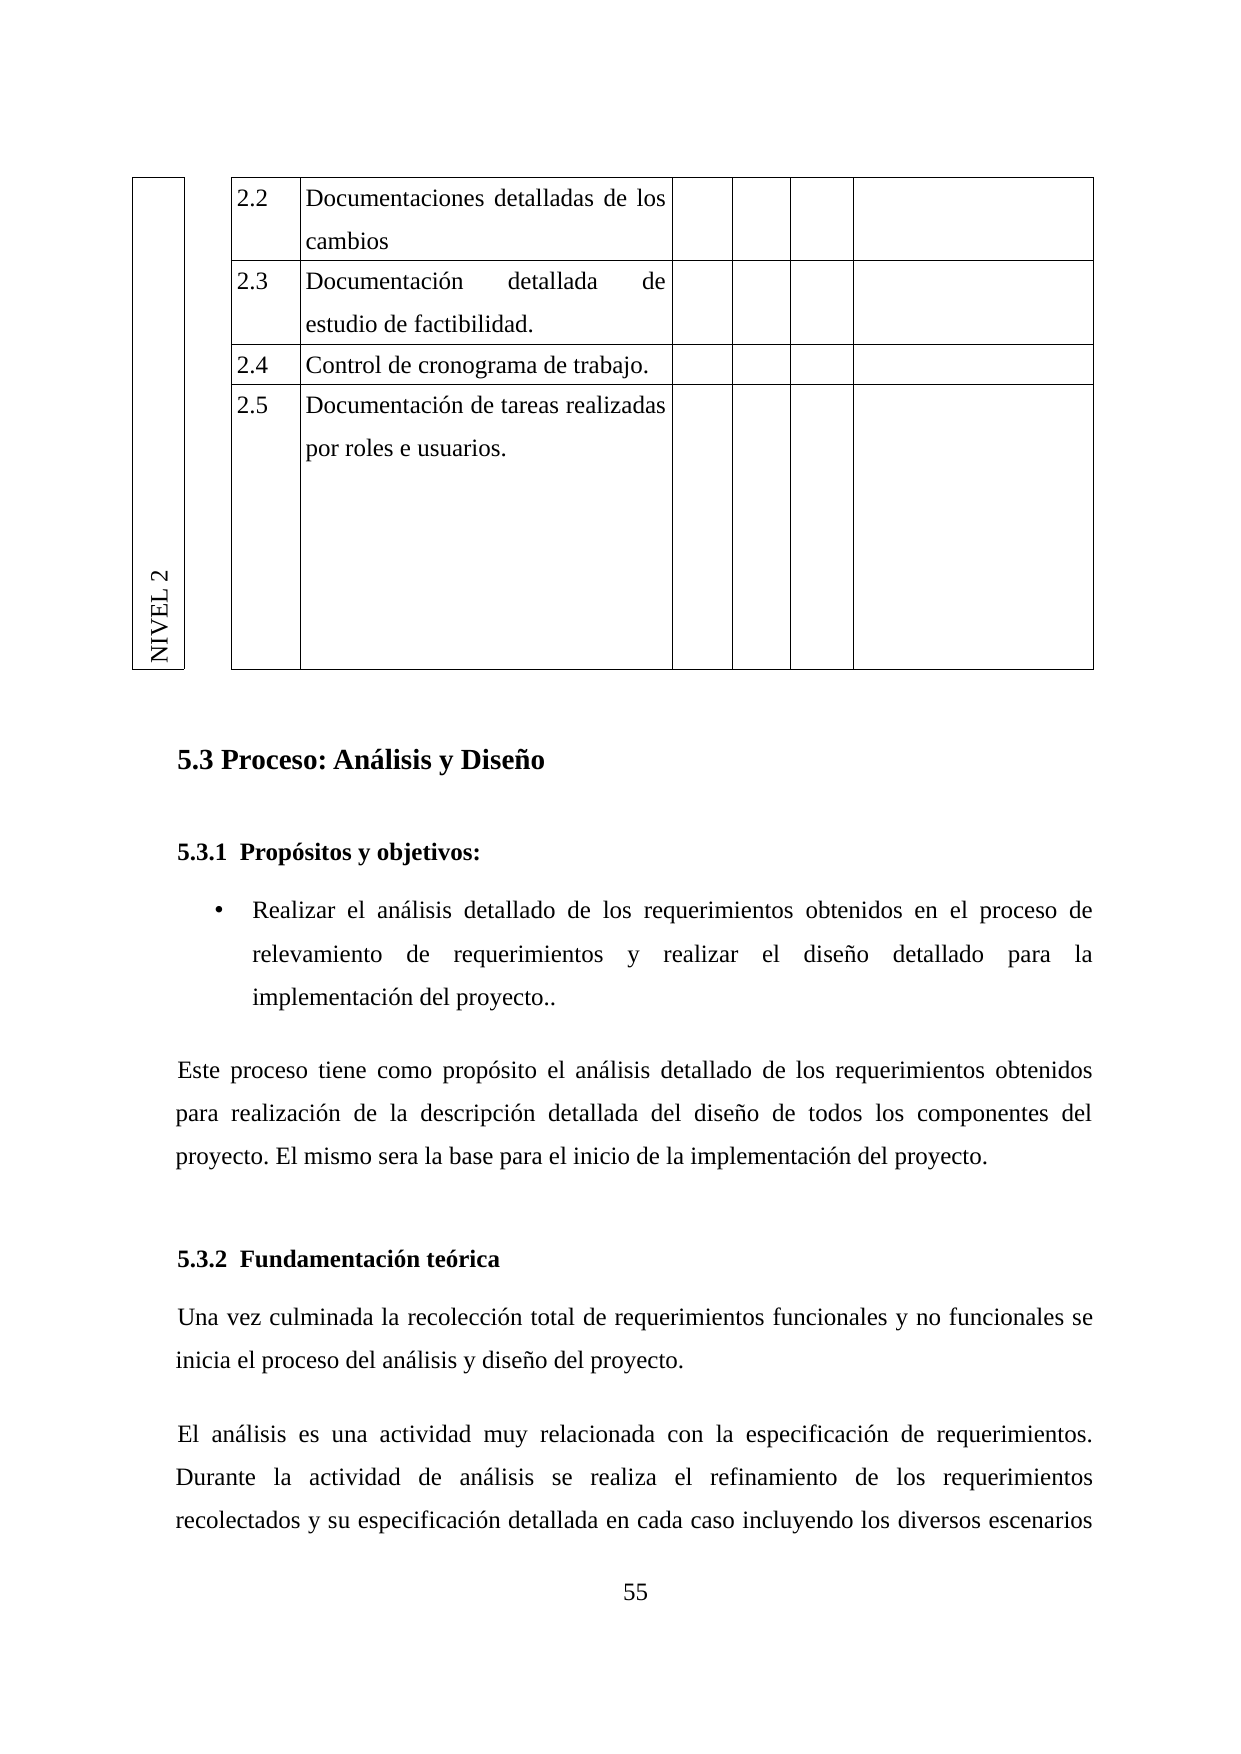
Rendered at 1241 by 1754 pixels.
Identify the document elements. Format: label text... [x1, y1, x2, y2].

table_cell 2.3 [232, 261, 300, 344]
table_cell [733, 345, 790, 384]
list Realizar el análisis detallado de los requerimientos obtenidos en el proceso de relevamiento de requerimientos y realizar el diseño detallado para la implementación del proyecto.. [214, 896, 1093, 1011]
table_cell [791, 345, 853, 384]
text El análisis es una actividad muy relacionada con la especificación de requerimientos. Durante la actividad de análisis se realiza el refinamiento de los requerimientos recolectados y su especificación detallada en cada caso incluyendo los diversos escenarios [175, 1419, 1093, 1534]
table_cell [854, 345, 1093, 384]
table_cell 2.5 [232, 385, 300, 669]
table_cell [854, 385, 1093, 669]
table_cell [791, 385, 853, 669]
table_cell [733, 261, 790, 344]
table_cell [673, 178, 732, 260]
table_cell [673, 261, 732, 344]
table_cell 2.2 [232, 178, 300, 260]
subtitle 5.3 Proceso: Análisis y Diseño [177, 742, 1093, 776]
text 5.3.1 Propósitos y objetivos: [177, 837, 1093, 866]
table_cell [854, 178, 1093, 260]
text Este proceso tiene como propósito el análisis detallado de los requerimientos obtenidos para realización de la descripción detallada del diseño de todos los componentes del proyecto. El mismo sera la base para el inicio de la implementación del proyecto. [175, 1055, 1093, 1170]
table_cell [733, 385, 790, 669]
table_cell Documentación detallada de estudio de factibilidad. [301, 261, 672, 344]
table_cell Documentaciones detalladas de los cambios [301, 178, 672, 260]
table_cell [854, 261, 1093, 344]
table_cell Documentación de tareas realizadas por roles e usuarios. [301, 385, 672, 669]
table_cell [791, 261, 853, 344]
text 5.3.2 Fundamentación teórica [177, 1244, 1093, 1273]
table_cell [733, 178, 790, 260]
text Una vez culminada la recolección total de requerimientos funcionales y no funcionales se inicia el proceso del análisis y diseño del proyecto. [175, 1302, 1093, 1374]
table_cell [673, 345, 732, 384]
table_cell [185, 177, 231, 669]
table_cell [673, 385, 732, 669]
table_cell Control de cronograma de trabajo. [301, 345, 672, 384]
table_cell NIVEL 2 [133, 178, 184, 669]
table_cell [791, 178, 853, 260]
table_cell 2.4 [232, 345, 300, 384]
